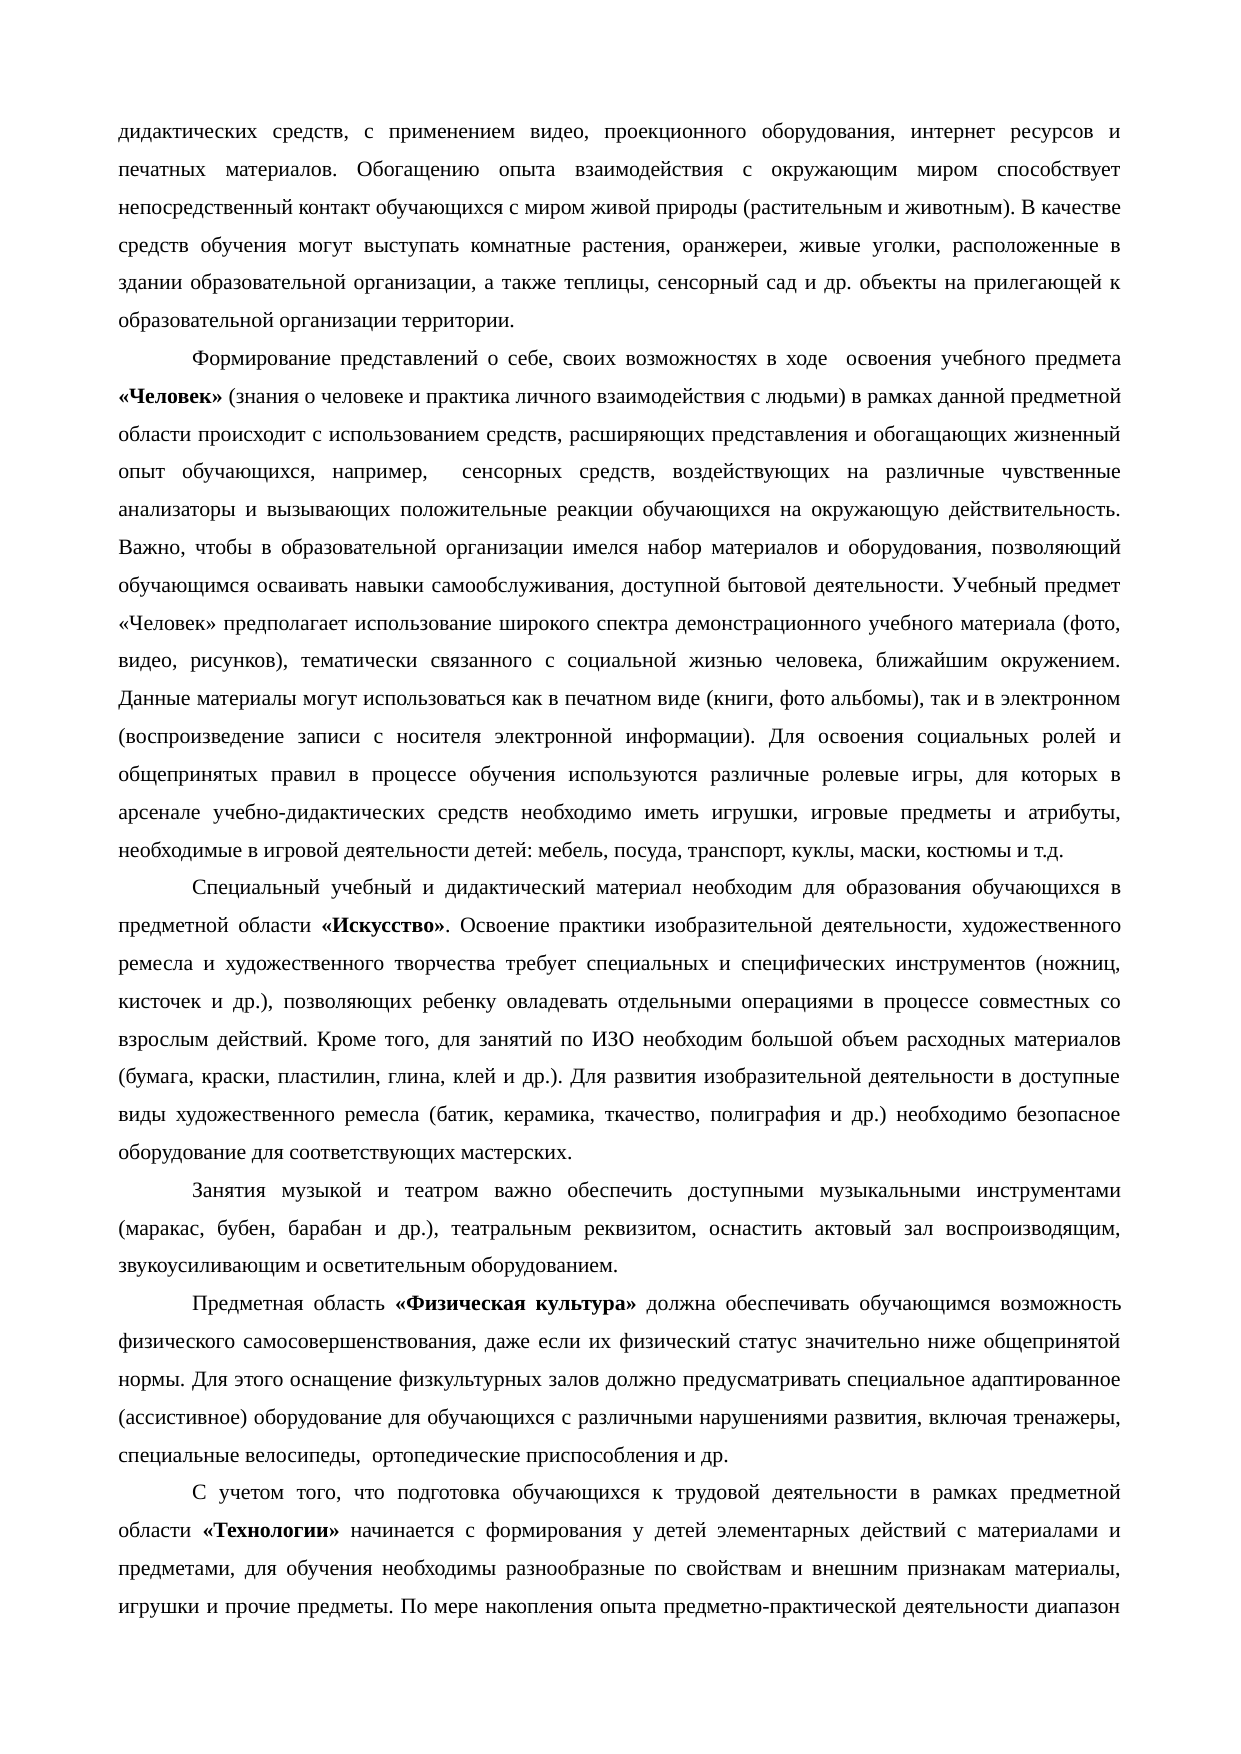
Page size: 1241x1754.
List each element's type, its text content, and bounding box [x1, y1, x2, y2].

text Предметная область «Физическая культура» должна обеспечивать обучающимся возможность физического самосовершенствования, даже если их физический статус значительно ниже общепринятой нормы. Для этого оснащение физкультурных залов должно предусматривать специальное адаптированное (ассистивное) оборудование для обучающихся с различными нарушениями развития, включая тренажеры, специальные велосипеды, ортопедические приспособления и др. [118, 1290, 1122, 1467]
text Занятия музыкой и театром важно обеспечить доступными музыкальными инструментами (маракас, бубен, барабан и др.), театральным реквизитом, оснастить актовый зал воспроизводящим, звукоусиливающим и осветительным оборудованием. [118, 1177, 1122, 1278]
text дидактических средств, с применением видео, проекционного оборудования, интернет ресурсов и печатных материалов. Обогащению опыта взаимодействия с окружающим миром способствует непосредственный контакт обучающихся с миром живой природы (растительным и животным). В качестве средств обучения могут выступать комнатные растения, оранжереи, живые уголки, расположенные в здании образовательной организации, а также теплицы, сенсорный сад и др. объекты на прилегающей к образовательной организации территории. [118, 118, 1122, 332]
text С учетом того, что подготовка обучающихся к трудовой деятельности в рамках предметной области «Технологии» начинается с формирования у детей элементарных действий с материалами и предметами, для обучения необходимы разнообразные по свойствам и внешним признакам материалы, игрушки и прочие предметы. По мере накопления опыта предметно-практической деятельности диапазон [118, 1479, 1122, 1618]
text Специальный учебный и дидактический материал необходим для образования обучающихся в предметной области «Искусство». Освоение практики изобразительной деятельности, художественного ремесла и художественного творчества требует специальных и специфических инструментов (ножниц, кисточек и др.), позволяющих ребенку овладевать отдельными операциями в процессе совместных со взрослым действий. Кроме того, для занятий по ИЗО необходим большой объем расходных материалов (бумага, краски, пластилин, глина, клей и др.). Для развития изобразительной деятельности в доступные виды художественного ремесла (батик, керамика, ткачество, полиграфия и др.) необходимо безопасное оборудование для соответствующих мастерских. [118, 874, 1122, 1164]
text Формирование представлений о себе, своих возможностях в ходе освоения учебного предмета «Человек» (знания о человеке и практика личного взаимодействия с людьми) в рамках данной предметной области происходит с использованием средств, расширяющих представления и обогащающих жизненный опыт обучающихся, например, сенсорных средств, воздействующих на различные чувственные анализаторы и вызывающих положительные реакции обучающихся на окружающую действительность. Важно, чтобы в образовательной организации имелся набор материалов и оборудования, позволяющий обучающимся осваивать навыки самообслуживания, доступной бытовой деятельности. Учебный предмет «Человек» предполагает использование широкого спектра демонстрационного учебного материала (фото, видео, рисунков), тематически связанного с социальной жизнью человека, ближайшим окружением. Данные материалы могут использоваться как в печатном виде (книги, фото альбомы), так и в электронном (воспроизведение записи с носителя электронной информации). Для освоения социальных ролей и общепринятых правил в процессе обучения используются различные ролевые игры, для которых в арсенале учебно-дидактических средств необходимо иметь игрушки, игровые предметы и атрибуты, необходимые в игровой деятельности детей: мебель, посуда, транспорт, куклы, маски, костюмы и т.д. [118, 345, 1122, 862]
